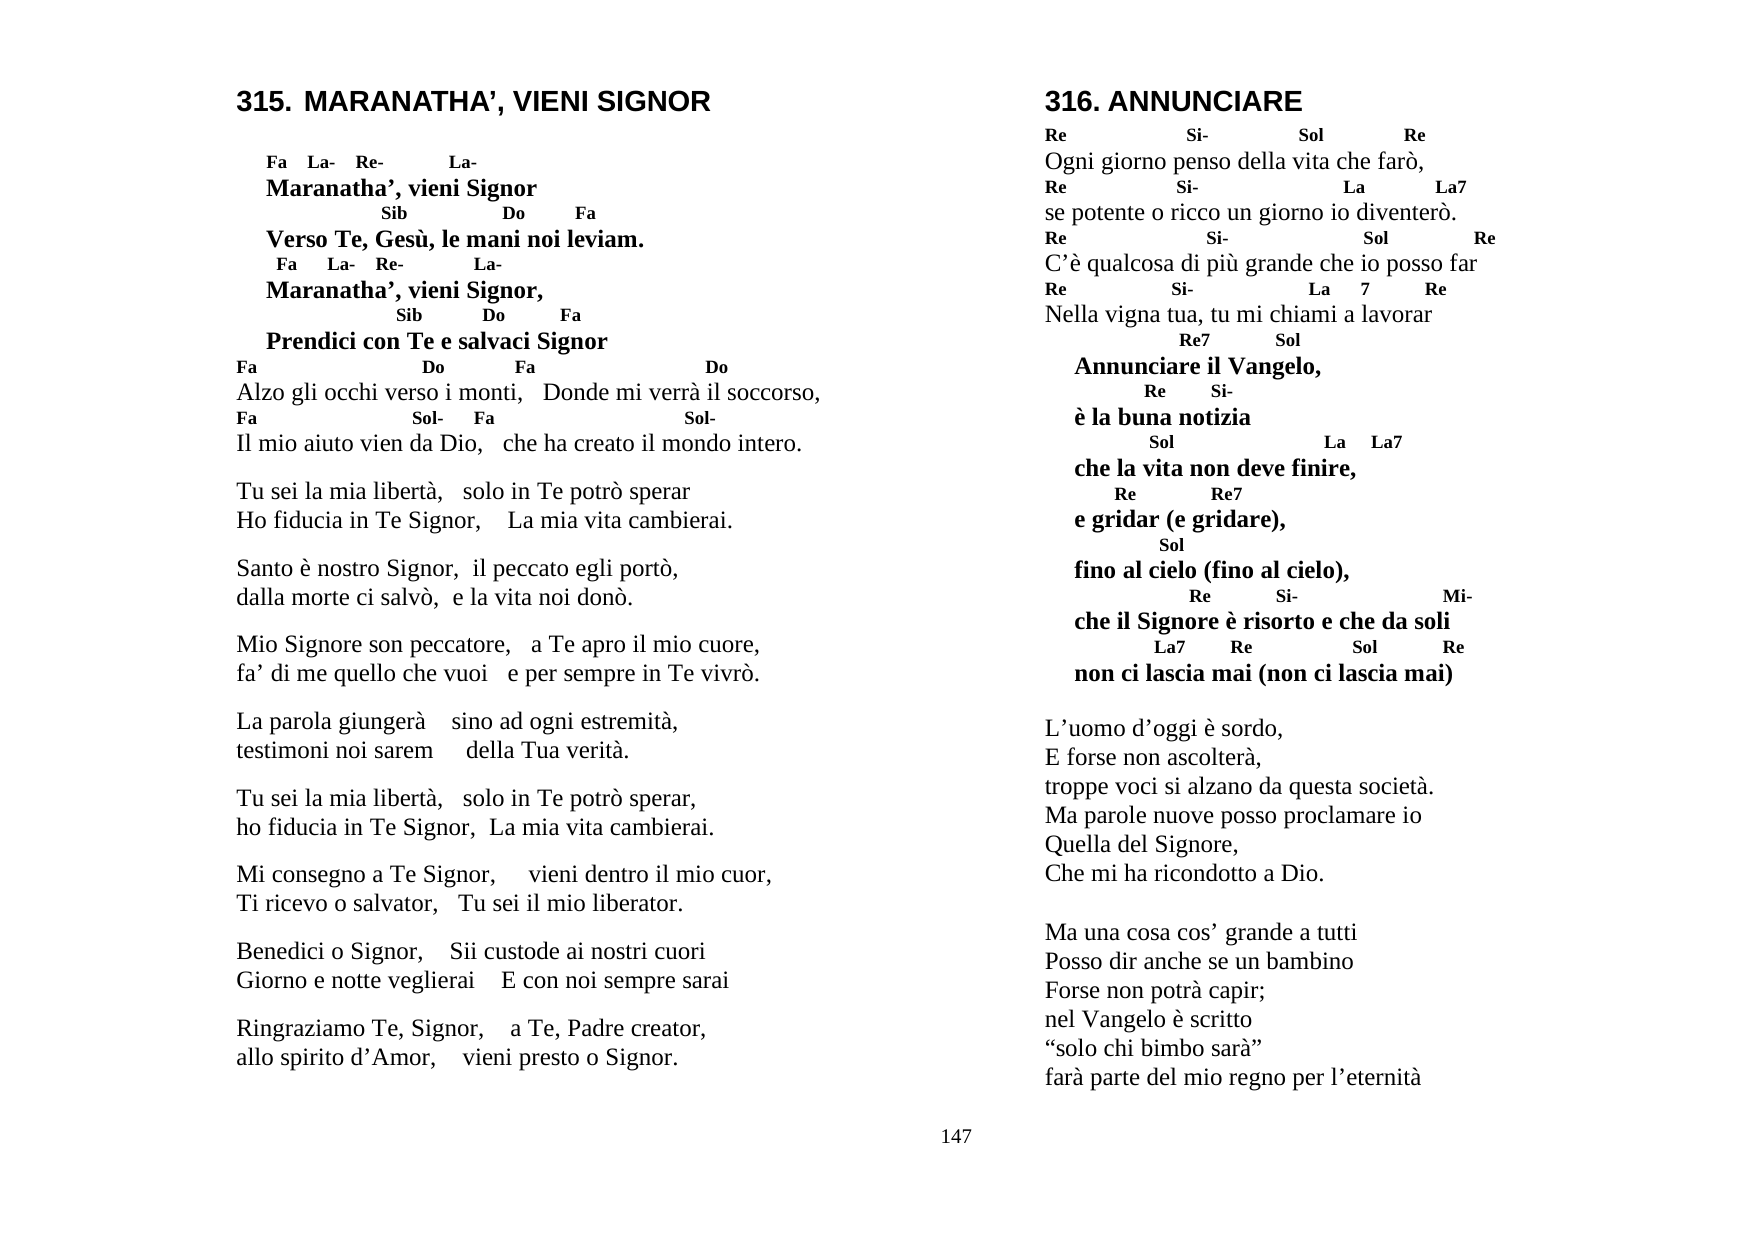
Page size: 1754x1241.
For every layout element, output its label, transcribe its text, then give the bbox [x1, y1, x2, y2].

text Re Si- La 7 Re [1044, 277, 1676, 299]
text L’uomo d’oggi è sordo, [1044, 713, 1676, 742]
text “solo chi bimbo sarà” [1044, 1033, 1676, 1062]
text allo spirito d’Amor, vieni presto o Signor. [236, 1042, 867, 1071]
text Tu sei la mia libertà, solo in Te potrò sperar [236, 476, 867, 505]
text Sol La La7 [1074, 431, 1676, 453]
subtitle 316. ANNUNCIARE [1044, 84, 1676, 118]
text Ho fiducia in Te Signor, La mia vita cambierai. [236, 505, 867, 534]
text testimoni noi sarem della Tua verità. [236, 735, 867, 764]
text Re Re7 [1074, 482, 1676, 504]
subtitle Maranatha’, vieni Signor, [236, 275, 867, 304]
text Ma parole nuove posso proclamare io [1044, 800, 1676, 829]
text Re Si- Sol Re [1044, 226, 1676, 248]
text Ti ricevo o salvator, Tu sei il mio liberator. [236, 888, 867, 917]
text La parola giungerà sino ad ogni estremità, [236, 706, 867, 735]
text e gridar (e gridare), [1074, 504, 1676, 533]
text Tu sei la mia libertà, solo in Te potrò sperar, [236, 782, 867, 812]
text Ringraziamo Te, Signor, a Te, Padre creator, [236, 1012, 867, 1042]
subtitle Verso Te, Gesù, le mani noi leviam. [236, 224, 867, 253]
text Il mio aiuto vien da Dio, che ha creato il mondo intero. [236, 428, 867, 457]
subtitle 315. MARANATHA’, VIENI SIGNOR [236, 84, 867, 118]
text Forse non potrà capir; [1044, 974, 1676, 1004]
text nel Vangelo è scritto [1044, 1004, 1676, 1033]
text Re Si- La La7 [1044, 175, 1676, 197]
subtitle Prendici con Te e salvaci Signor [236, 326, 867, 355]
text C’è qualcosa di più grande che io posso far [1044, 248, 1676, 277]
text ho fiducia in Te Signor, La mia vita cambierai. [236, 812, 867, 841]
text Ma una cosa cos’ grande a tutti [1044, 916, 1676, 946]
text Fa La- Re- La- [236, 150, 867, 172]
text Sib Do Fa [236, 202, 867, 224]
text Mio Signore son peccatore, a Te apro il mio cuore, [236, 629, 867, 658]
text Annunciare il Vangelo, [1074, 351, 1676, 379]
text non ci lascia mai (non ci lascia mai) [1074, 657, 1676, 686]
text Quella del Signore, [1044, 829, 1676, 858]
text fino al cielo (fino al cielo), [1074, 555, 1676, 584]
text La7 Re Sol Re [1074, 635, 1676, 657]
text Mi consegno a Te Signor, vieni dentro il mio cuor, [236, 859, 867, 888]
text Alzo gli occhi verso i monti, Donde mi verrà il soccorso, [236, 377, 867, 406]
text Fa Sol- Fa Sol- [236, 406, 867, 428]
text Fa La- Re- La- [236, 253, 867, 275]
text E forse non ascolterà, [1044, 742, 1676, 771]
text Sib Do Fa [236, 304, 867, 326]
text Re Si- Mi- [1074, 584, 1676, 606]
text Ogni giorno penso della vita che farò, [1044, 146, 1676, 175]
text farà parte del mio regno per l’eternità [1044, 1062, 1676, 1091]
text fa’ di me quello che vuoi e per sempre in Te vivrò. [236, 658, 867, 687]
text se potente o ricco un giorno io diventerò. [1044, 197, 1676, 226]
text Nella vigna tua, tu mi chiami a lavorar [1044, 299, 1676, 328]
text Benedici o Signor, Sii custode ai nostri cuori [236, 936, 867, 965]
text Posso dir anche se un bambino [1044, 946, 1676, 974]
text Re Si- [1074, 379, 1676, 402]
text dalla morte ci salvò, e la vita noi donò. [236, 582, 867, 611]
text che la vita non deve finire, [1074, 453, 1676, 482]
text troppe voci si alzano da questa società. [1044, 771, 1676, 800]
text Re Si- Sol Re [1044, 124, 1676, 146]
text che il Signore è risorto e che da soli [1074, 606, 1676, 635]
subtitle Maranatha’, vieni Signor [236, 172, 867, 202]
text Che mi ha ricondotto a Dio. [1044, 858, 1676, 887]
text Santo è nostro Signor, il peccato egli portò, [236, 552, 867, 582]
text è la buna notizia [1074, 402, 1676, 431]
text Fa Do Fa Do [236, 355, 867, 377]
text Sol [1074, 533, 1676, 555]
text Giorno e notte veglierai E con noi sempre sarai [236, 965, 867, 994]
text Re7 Sol [1074, 328, 1676, 351]
